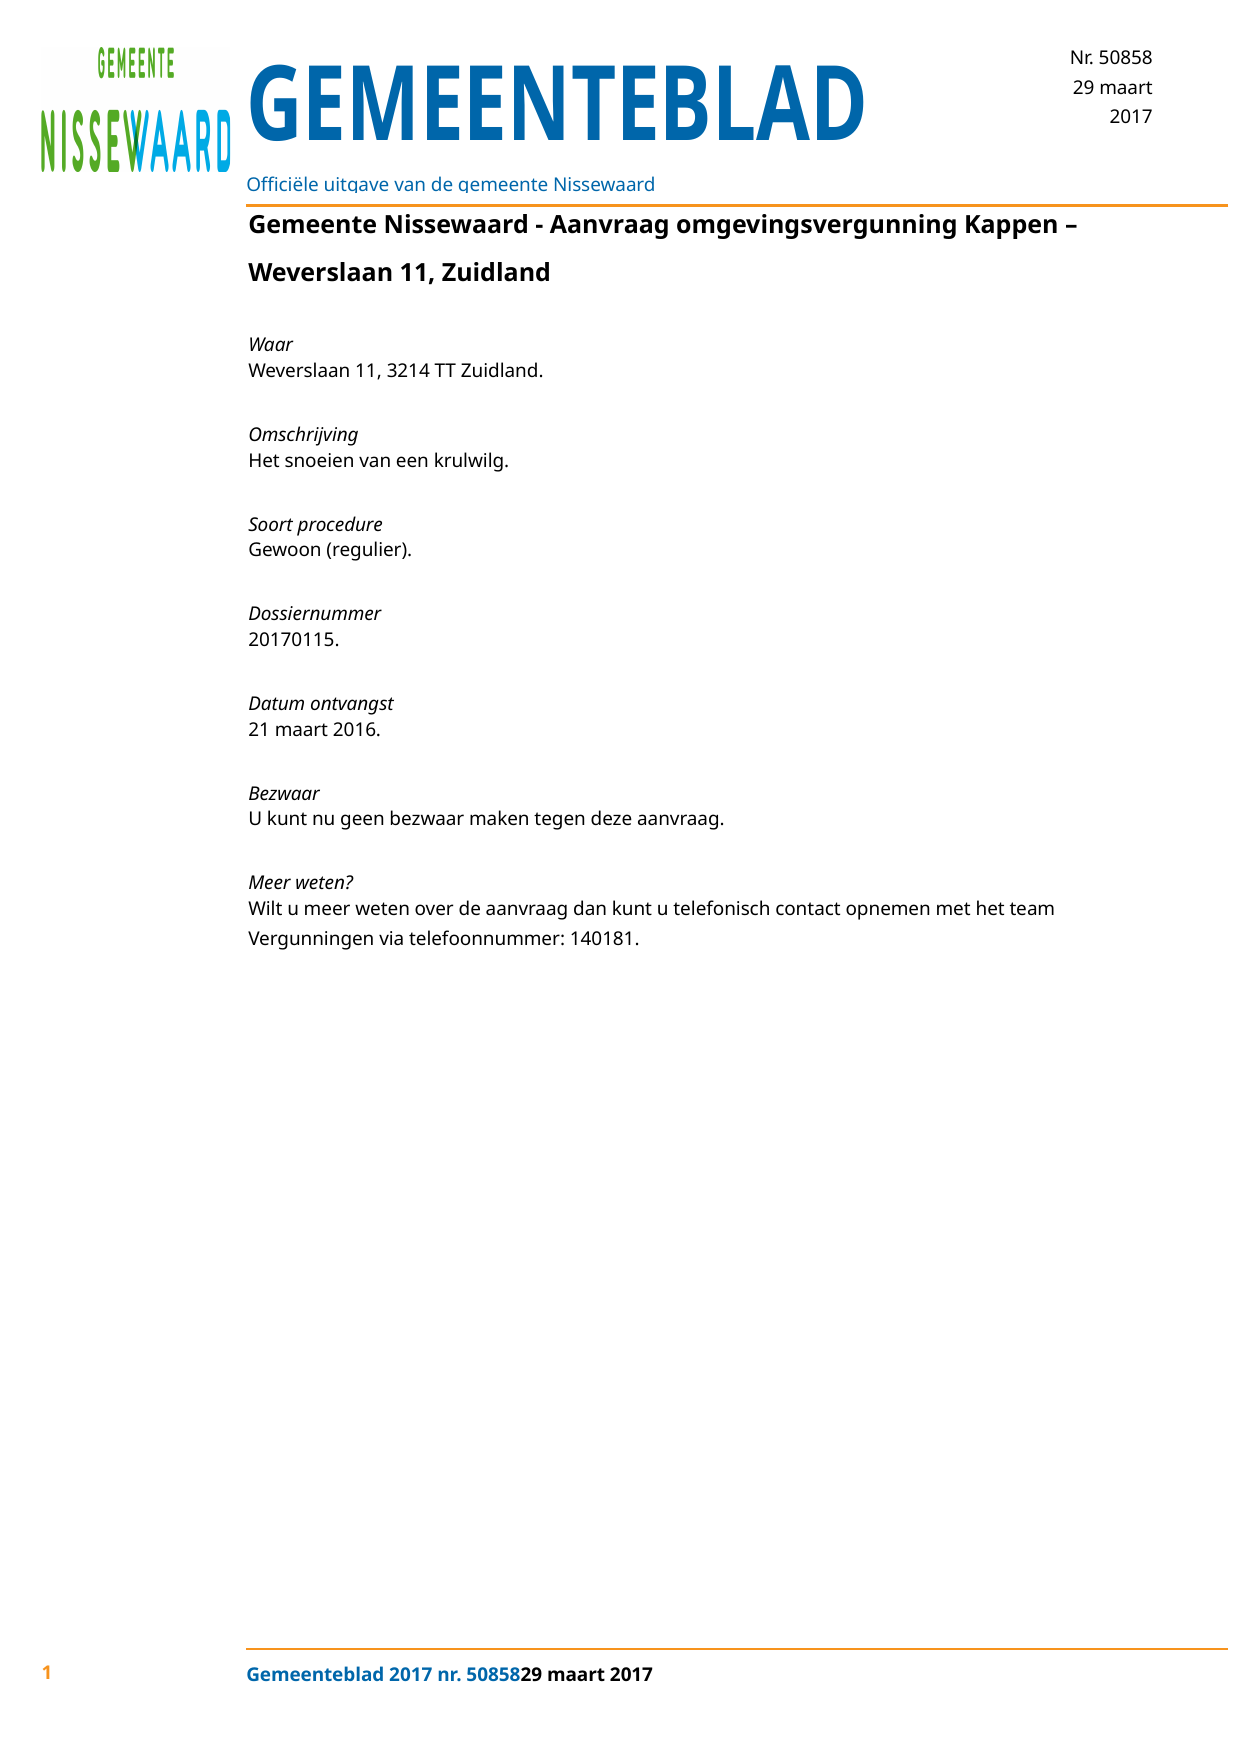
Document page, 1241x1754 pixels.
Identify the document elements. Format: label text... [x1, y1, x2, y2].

text Meer weten? [248, 869, 1152, 895]
text Wilt u meer weten over de aanvraag dan kunt u telefonisch contact opnemen met het team Vergunningen via telefoonnummer: 140181. [248, 895, 1152, 951]
text Weverslaan 11, 3214 TT Zuidland. [248, 357, 1152, 383]
picture [176, 157, 187, 172]
text Soort procedure [248, 511, 1152, 537]
text 20170115. [248, 626, 1152, 652]
picture [222, 122, 227, 160]
text U kunt nu geen bezwaar maken tegen deze aanvraag. [248, 806, 1152, 831]
text Datum ontvangst [248, 690, 1152, 716]
text Omschrijving [248, 421, 1152, 447]
text Gewoon (regulier). [248, 537, 1152, 562]
text Gemeente Nissewaard - Aanvraag omgevingsvergunning Kappen – Weverslaan 11, Zuidland [248, 207, 1152, 288]
text Waar [248, 331, 1152, 357]
picture [201, 122, 206, 138]
picture [200, 151, 206, 172]
text Dossiernummer [248, 601, 1152, 626]
text 21 maart 2016. [248, 716, 1152, 742]
text Het snoeien van een krulwilg. [248, 447, 1152, 473]
picture [41, 47, 231, 172]
text Bezwaar [248, 780, 1152, 806]
picture [154, 157, 165, 172]
